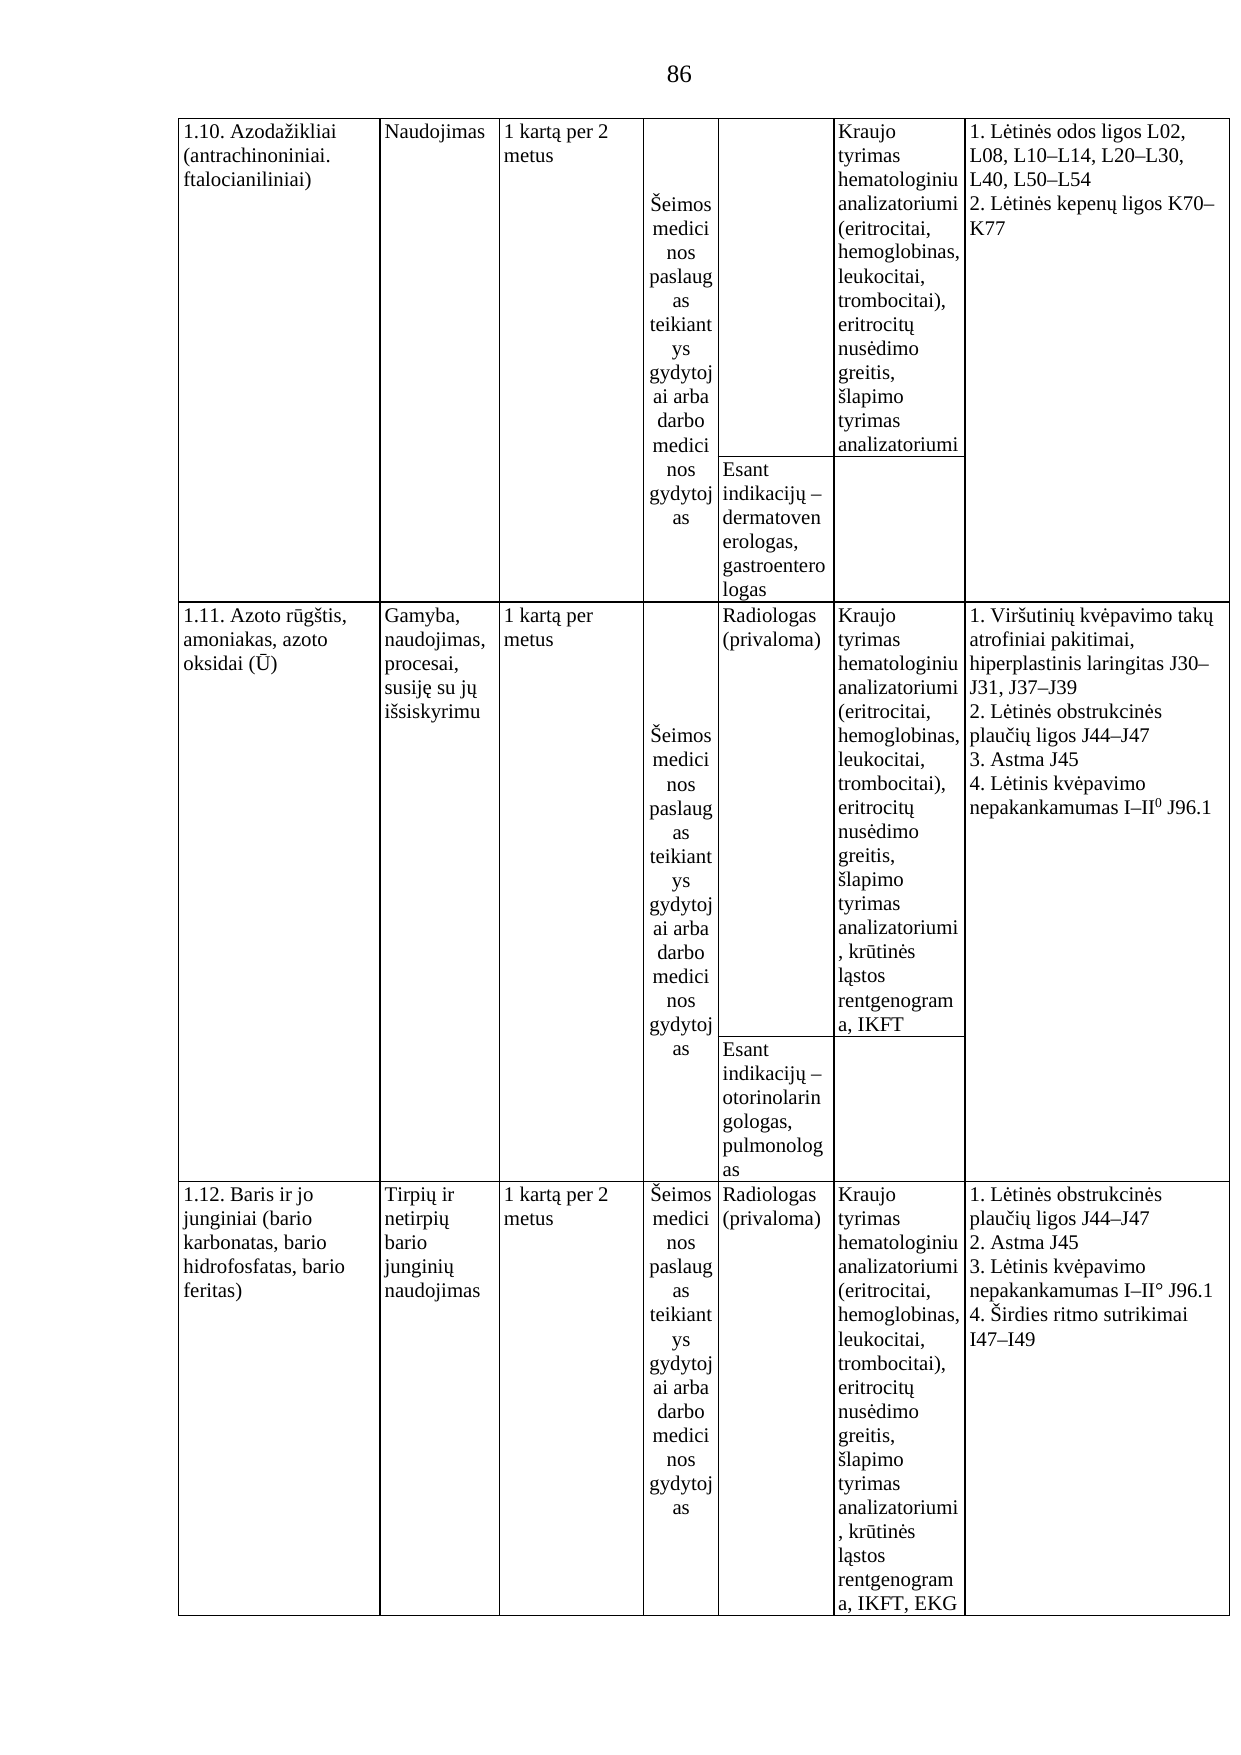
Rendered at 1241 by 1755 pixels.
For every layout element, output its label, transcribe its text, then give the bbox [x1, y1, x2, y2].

table_cell Esant indikacijų – dermatovenerologas, gastroenterologas [719, 457, 833, 601]
table_cell Kraujo tyrimas hematologiniu analizatoriumi (eritrocitai, hemoglobinas, leukocitai, trombocitai), eritrocitų nusėdimo greitis, šlapimo tyrimas analizatoriumi, krūtinės ląstos rentgenograma, IKFT [835, 603, 964, 1036]
table_cell [170, 118, 178, 456]
table_cell Naudojimas [381, 119, 499, 601]
table_cell [719, 119, 833, 456]
table_cell 1 kartą per 2 metus [500, 119, 643, 601]
table_cell Esant indikacijų – otorinolaringologas, pulmonologas [719, 1037, 833, 1181]
table_cell Šeimos medicinos paslaugas teikiantys gydytojai arba darbo medicinos gydytojas [644, 119, 718, 601]
table_cell 1. Viršutinių kvėpavimo takų atrofiniai pakitimai, hiperplastinis laringitas J30–J31, J37–J39 2. Lėtinės obstrukcinės plaučių ligos J44–J47 3. Astma J45 4. Lėtinis kvėpavimo nepakankamumas I–II0 J96.1 [966, 603, 1229, 1181]
table_cell Radiologas (privaloma) [719, 1182, 833, 1615]
table_cell 1.11. Azoto rūgštis, amoniakas, azoto oksidai (Ū) [179, 603, 379, 1181]
table_cell Kraujo tyrimas hematologiniu analizatoriumi (eritrocitai, hemoglobinas, leukocitai, trombocitai), eritrocitų nusėdimo greitis, šlapimo tyrimas analizatoriumi, krūtinės ląstos rentgenograma, IKFT, EKG [835, 1182, 964, 1615]
table_cell 1. Lėtinės obstrukcinės plaučių ligos J44–J47 2. Astma J45 3. Lėtinis kvėpavimo nepakankamumas I–II° J96.1 4. Širdies ritmo sutrikimai I47–I49 [966, 1182, 1229, 1615]
table_cell Šeimos medicinos paslaugas teikiantys gydytojai arba darbo medicinos gydytojas [644, 603, 718, 1181]
table_cell [170, 1036, 178, 1181]
table_cell Šeimos medicinos paslaugas teikiantys gydytojai arba darbo medicinos gydytojas [644, 1182, 718, 1615]
table_cell 1 kartą per 2 metus [500, 1182, 643, 1615]
table_cell 1. Lėtinės odos ligos L02, L08, L10–L14, L20–L30, L40, L50–L54 2. Lėtinės kepenų ligos K70–K77 [966, 119, 1229, 601]
table_cell 1 kartą per metus [500, 603, 643, 1181]
table_cell 1.10. Azodažikliai (antrachinoniniai. ftalocianiliniai) [179, 119, 379, 601]
table_cell [835, 1037, 964, 1181]
table_cell Radiologas (privaloma) [719, 603, 833, 1036]
table_cell [835, 457, 964, 601]
table_cell Kraujo tyrimas hematologiniu analizatoriumi (eritrocitai, hemoglobinas, leukocitai, trombocitai), eritrocitų nusėdimo greitis, šlapimo tyrimas analizatoriumi [835, 119, 964, 456]
table_cell [170, 1181, 178, 1615]
table_cell [170, 456, 178, 601]
table_cell Gamyba, naudojimas, procesai, susiję su jų išsiskyrimu [381, 603, 499, 1181]
table_cell Tirpių ir netirpių bario junginių naudojimas [381, 1182, 499, 1615]
table_cell 1.12. Baris ir jo junginiai (bario karbonatas, bario hidrofosfatas, bario feritas) [179, 1182, 379, 1615]
table_cell [170, 601, 178, 1036]
